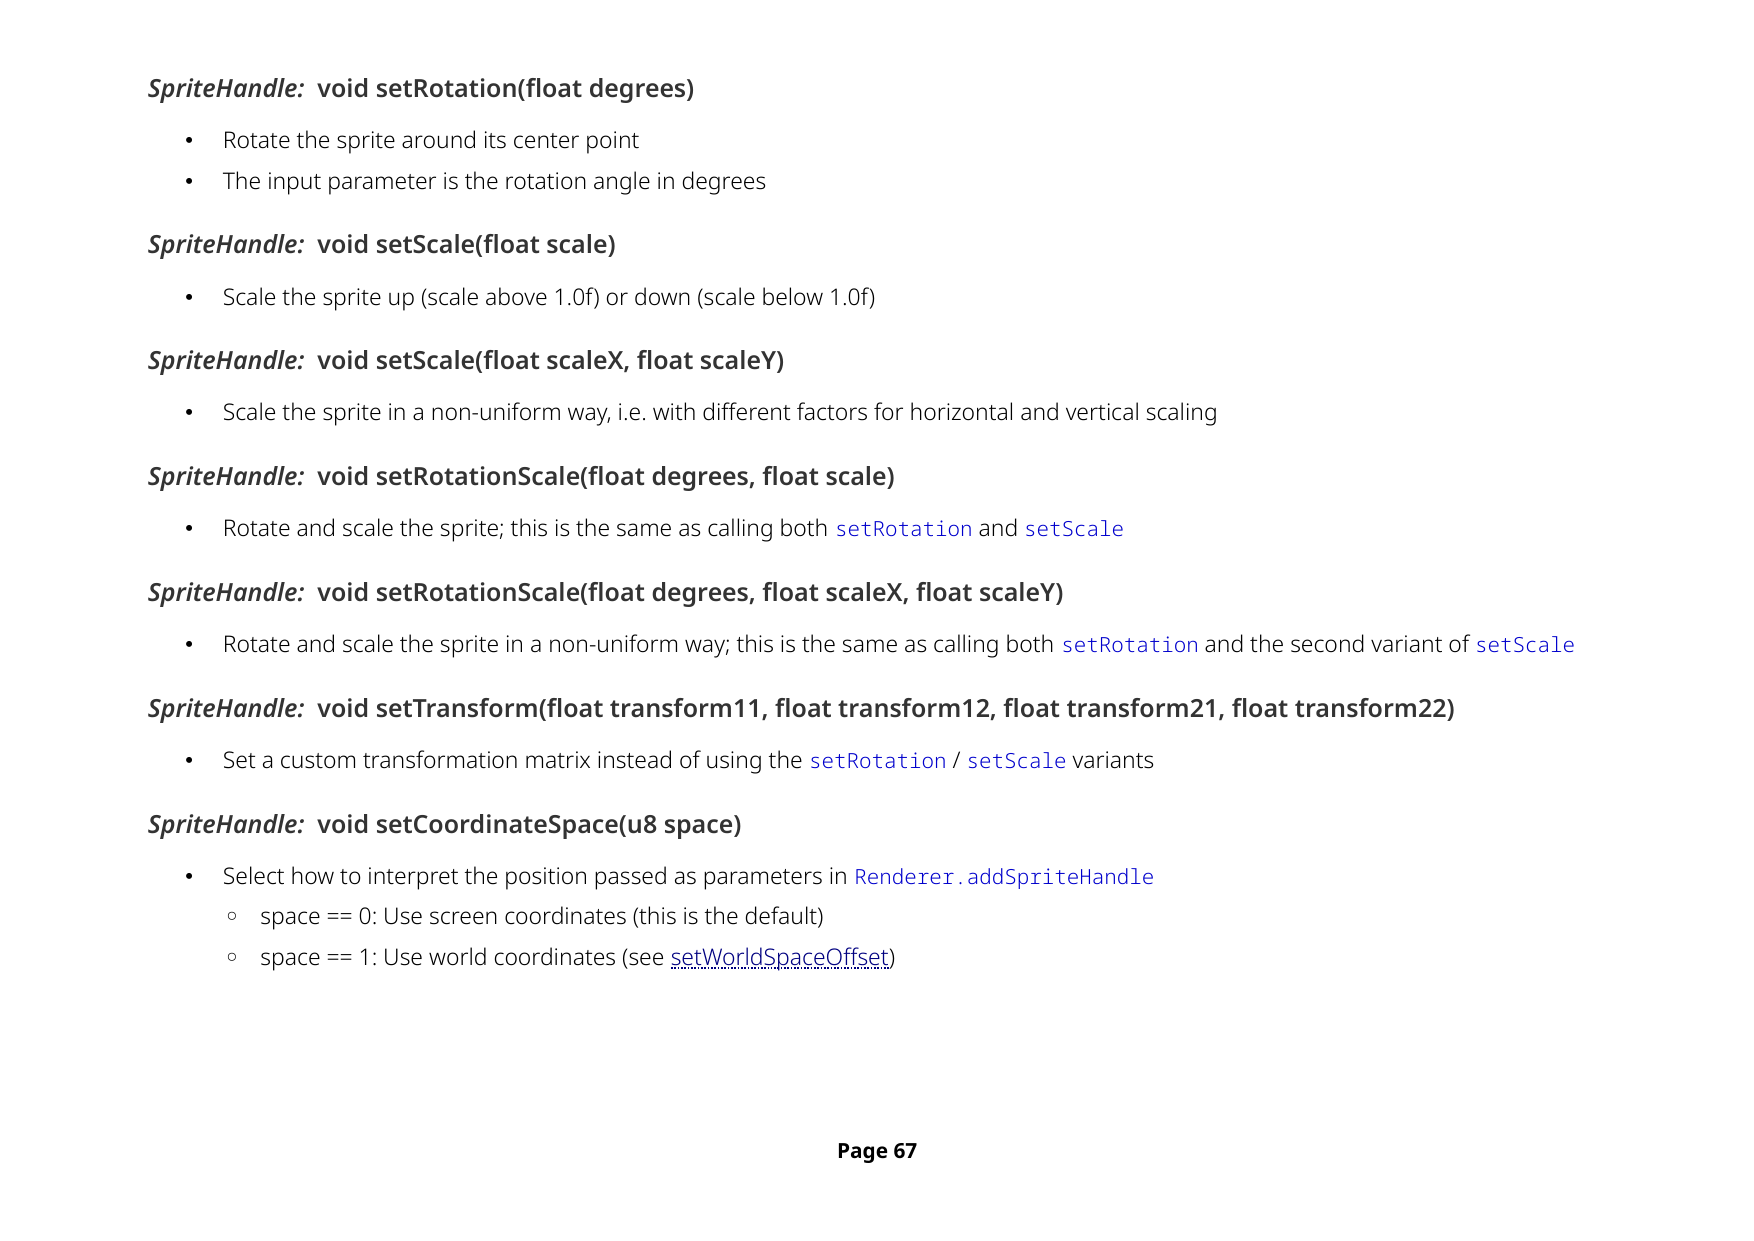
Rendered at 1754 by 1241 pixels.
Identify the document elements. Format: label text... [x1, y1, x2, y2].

list The input parameter is the rotation angle in degrees [185, 164, 1606, 196]
subtitle SpriteHandle: void setTransform(float transform11, float transform12, float transform21, float transform22) [148, 690, 1606, 724]
list space == 1: Use world coordinates (see setWorldSpaceOffset) [223, 940, 1606, 972]
list Scale the sprite in a non-uniform way, i.e. with different factors for horizontal and vertical scaling [185, 396, 1606, 427]
list Scale the sprite up (scale above 1.0f) or down (scale below 1.0f) [185, 280, 1606, 312]
list Select how to interpret the position passed as parameters in Renderer.addSpriteHandle [185, 859, 1606, 891]
subtitle SpriteHandle: void setCoordinateSpace(u8 space) [148, 806, 1606, 840]
list Set a custom transformation matrix instead of using the setRotation / setScale variants [185, 744, 1606, 775]
list Rotate and scale the sprite in a non-uniform way; this is the same as calling both setRotation and the second variant of setScale [185, 628, 1606, 659]
list Rotate the sprite around its center point [185, 124, 1606, 155]
subtitle SpriteHandle: void setRotation(float degrees) [148, 71, 1606, 105]
subtitle SpriteHandle: void setScale(float scaleX, float scaleY) [148, 343, 1606, 377]
list space == 0: Use screen coordinates (this is the default) [223, 900, 1606, 931]
subtitle SpriteHandle: void setRotationScale(float degrees, float scale) [148, 459, 1606, 493]
list Rotate and scale the sprite; this is the same as calling both setRotation and setScale [185, 512, 1606, 543]
subtitle SpriteHandle: void setRotationScale(float degrees, float scaleX, float scaleY) [148, 574, 1606, 609]
subtitle SpriteHandle: void setScale(float scale) [148, 227, 1606, 261]
